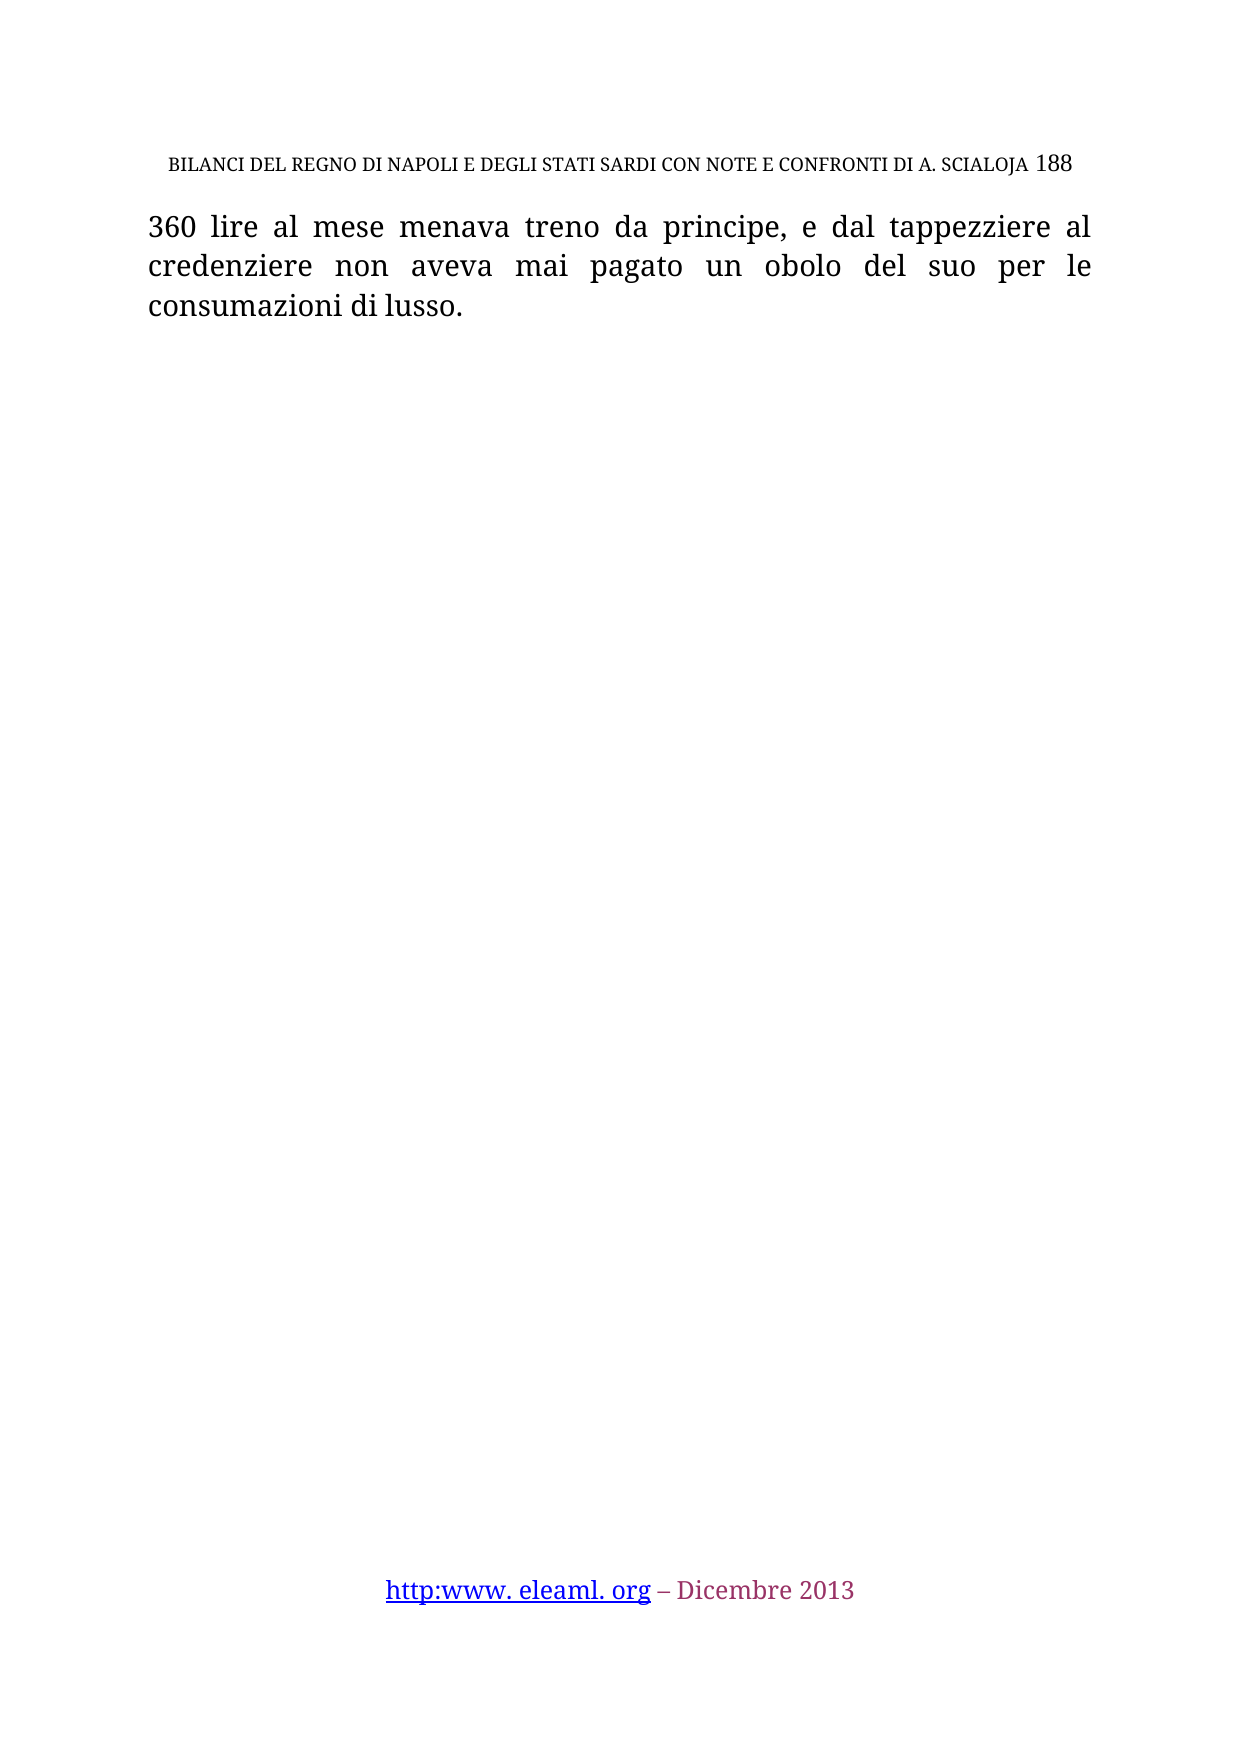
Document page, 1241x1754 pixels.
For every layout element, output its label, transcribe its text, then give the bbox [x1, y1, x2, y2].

text 360 lire al mese menava treno da principe, e dal tappezziere al credenziere non aveva mai pagato un obolo del suo per le consumazioni di lusso. [148, 206, 1093, 325]
